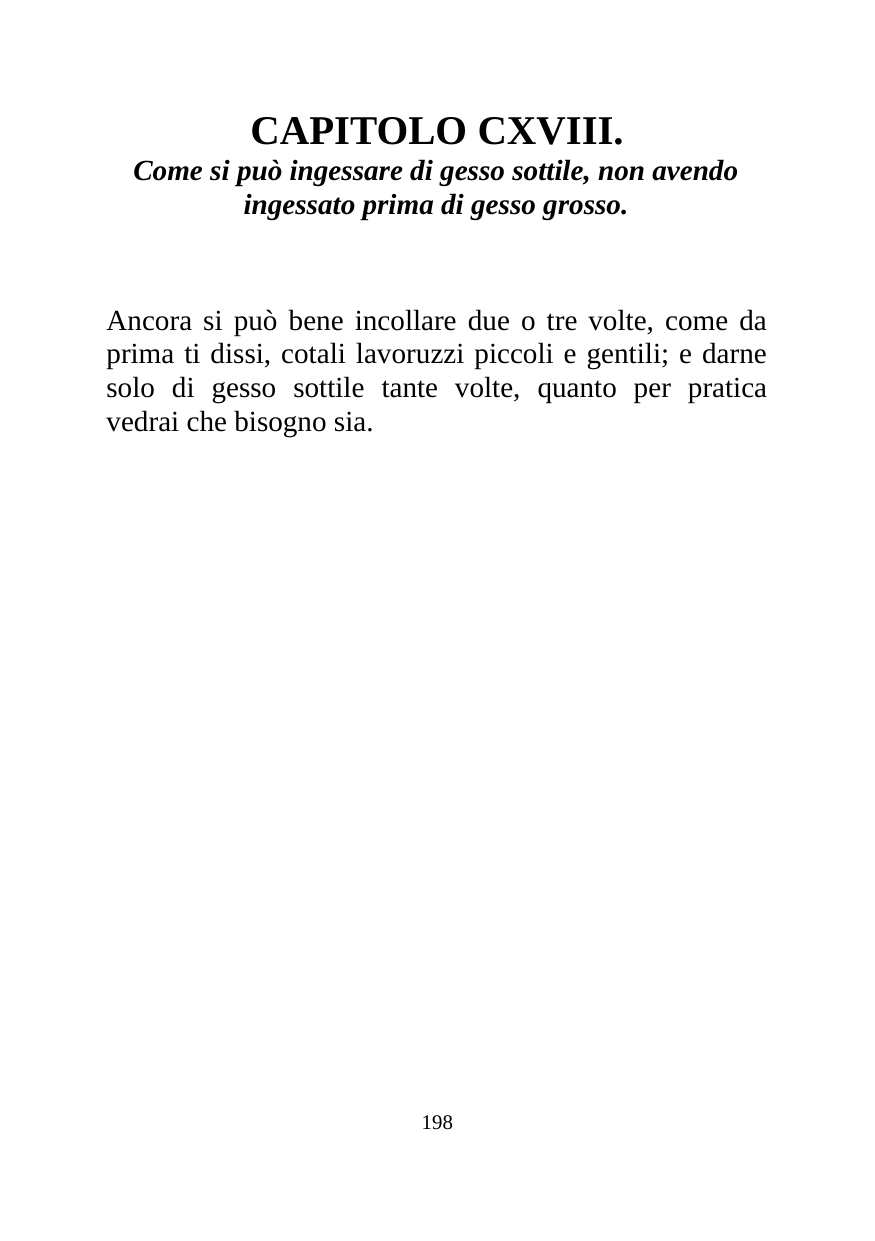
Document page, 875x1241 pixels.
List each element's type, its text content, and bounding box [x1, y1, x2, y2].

subtitle CAPITOLO CXVIII. Come si può ingessare di gesso sottile, non avendo ingessato prima di gesso grosso. [106, 106, 768, 220]
text Ancora si può bene incollare due o tre volte, come da prima ti dissi, cotali lavoruzzi piccoli e gentili; e darne solo di gesso sottile tante volte, quanto per pratica vedrai che bisogno sia. [106, 303, 768, 437]
